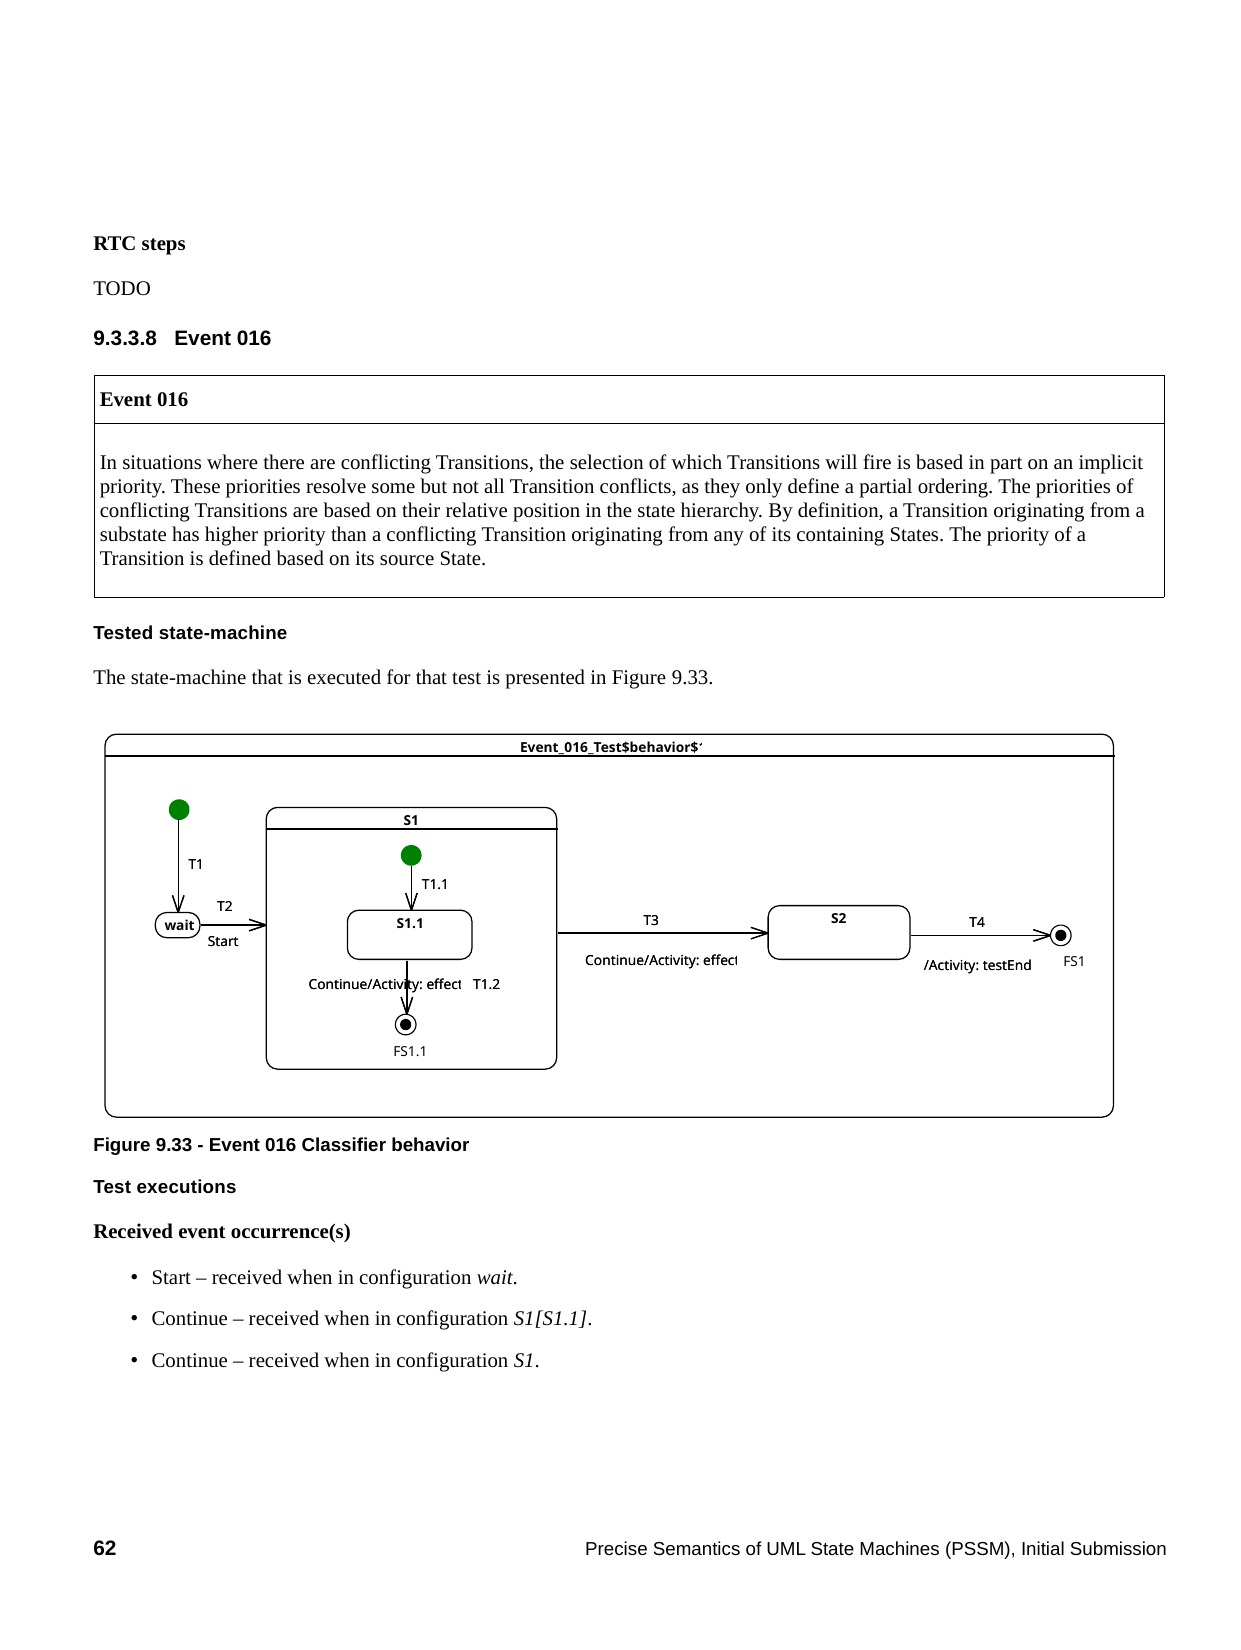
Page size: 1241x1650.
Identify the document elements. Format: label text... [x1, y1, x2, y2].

subtitle Test executions [93, 710, 1164, 1197]
table_cell In situations where there are conflicting Transitions, the selection of which Transitions will fire is based in part on an implicit priority. These priorities resolve some but not all Transition conflicts, as they only define a partial ordering. The priorities of conflicting Transitions are based on their relative position in the state hierarchy. By definition, a Transition originating from a substate has higher priority than a conflicting Transition originating from any of its containing States. The priority of a Transition is defined based on its source State. [95, 424, 1164, 597]
list Continue – received when in configuration S1. [131, 1347, 1164, 1372]
text TODO [93, 276, 1164, 300]
subtitle Event 016 [93, 325, 1164, 350]
list Continue – received when in configuration S1[S1.1]. [131, 1305, 1164, 1330]
subtitle Tested state-machine [93, 622, 1164, 643]
text The state-machine that is executed for that test is presented in Figure 9.33. [93, 664, 1164, 689]
text Received event occurrence(s) [93, 1218, 1164, 1243]
text RTC steps [93, 231, 1164, 255]
text Figure 9.33 - Event 016 Classifier behavior [93, 722, 1127, 1155]
list Start – received when in configuration wait. [131, 1264, 1164, 1289]
table_header Event 016 [95, 376, 1164, 423]
